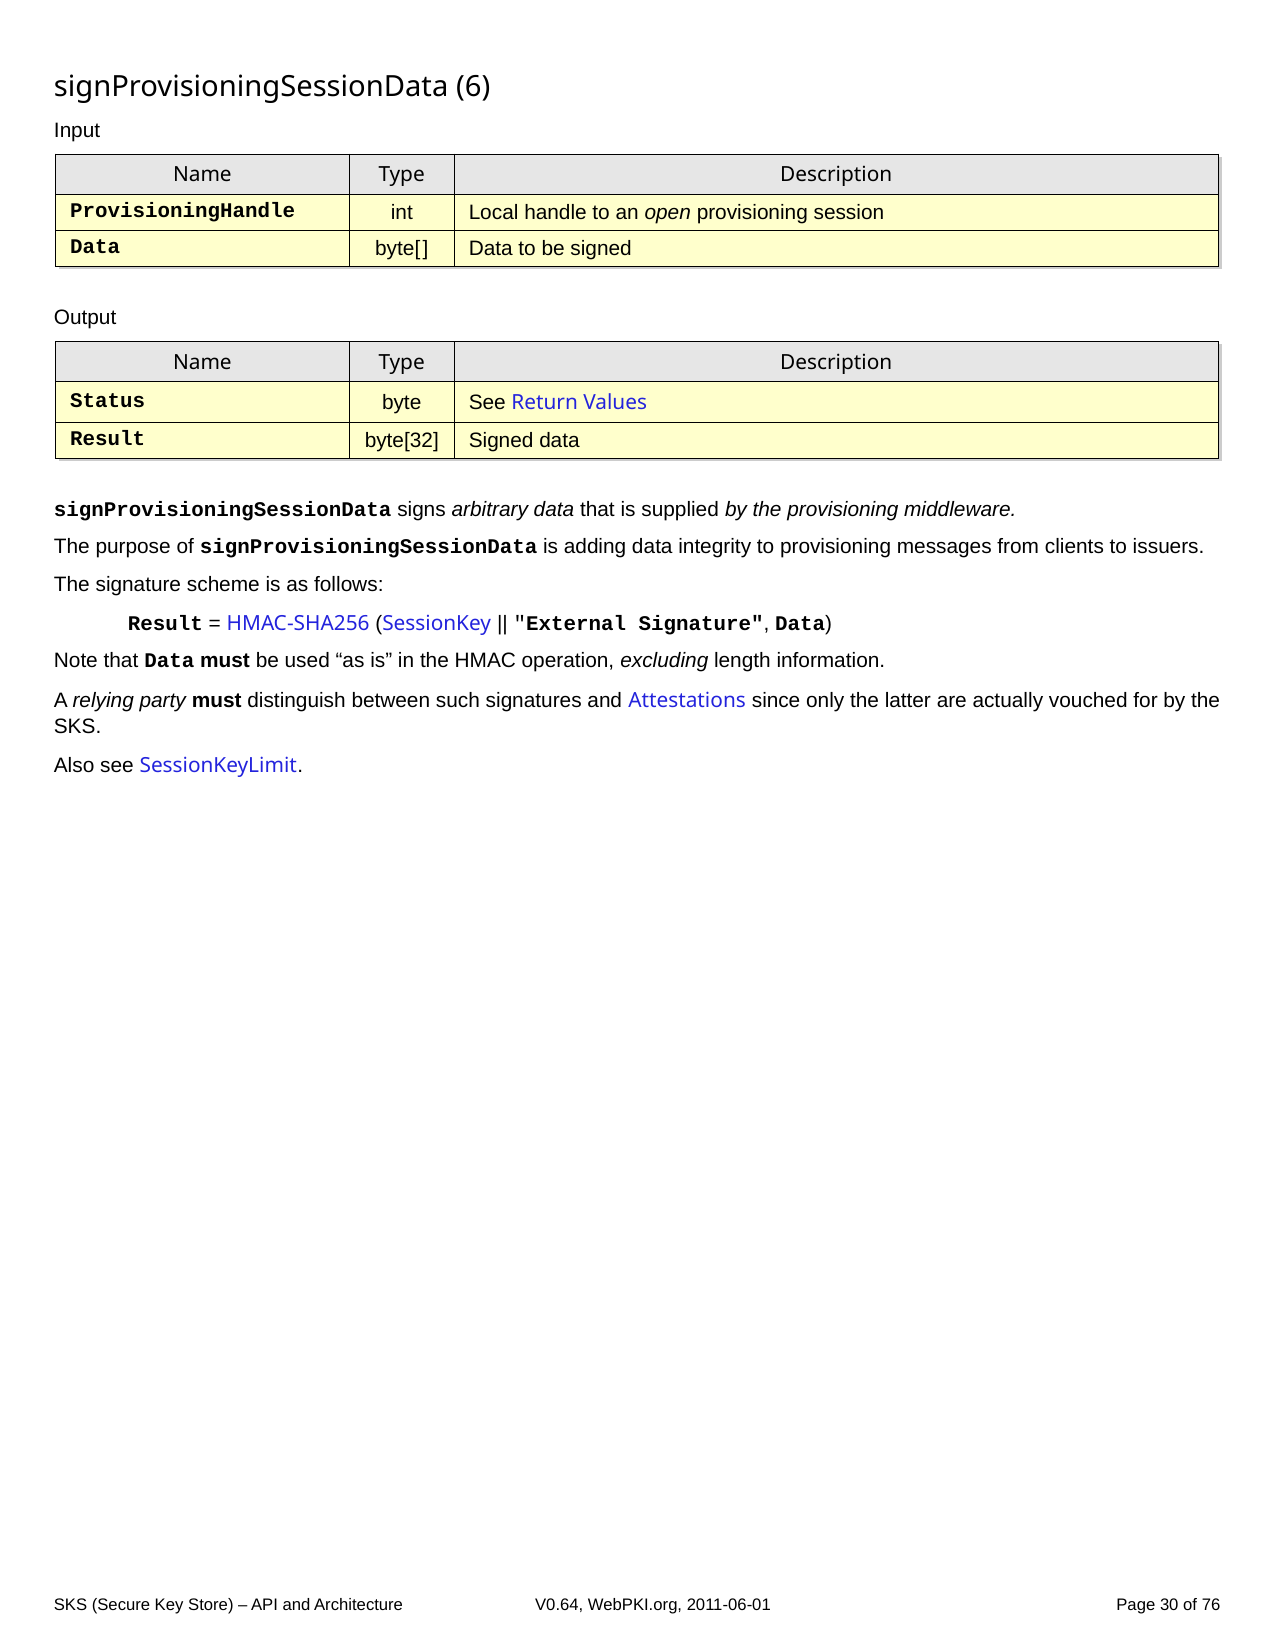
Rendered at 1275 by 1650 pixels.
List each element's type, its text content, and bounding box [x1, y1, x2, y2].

subtitle signProvisioningSessionData (6) [54, 66, 1221, 105]
table_header Type [350, 155, 454, 194]
table_cell Local handle to an open provisioning session [455, 195, 1218, 230]
text Result = HMAC-SHA256 (SessionKey || "External Signature", Data) [54, 608, 1221, 636]
table_cell byte[ ] [350, 231, 454, 266]
text Input [54, 118, 1221, 142]
table_header Description [455, 342, 1218, 381]
table_cell byte [350, 382, 454, 422]
table_header Name [56, 155, 349, 194]
text A relying party must distinguish between such signatures and Attestations since only the latter are actually vouched for by the SKS. [54, 686, 1221, 738]
text Output [54, 305, 1221, 329]
table_cell byte[32] [350, 423, 454, 458]
table_header Name [56, 342, 349, 381]
table_header Type [350, 342, 454, 381]
table_cell int [350, 195, 454, 230]
table_cell Data [56, 231, 349, 266]
table_cell ProvisioningHandle [56, 195, 349, 230]
table_cell Signed data [455, 423, 1218, 458]
table_cell See Return Values [455, 382, 1218, 422]
table_cell Status [56, 382, 349, 422]
text Also see SessionKeyLimit. [54, 750, 1221, 778]
table_cell Data to be signed [455, 231, 1218, 266]
text Note that Data must be used “as is” in the HMAC operation, excluding length information. [54, 648, 1221, 674]
text The purpose of signProvisioningSessionData is adding data integrity to provisioning messages from clients to issuers. [54, 534, 1221, 560]
table_header Description [455, 155, 1218, 194]
text The signature scheme is as follows: [54, 572, 1221, 596]
text signProvisioningSessionData signs arbitrary data that is supplied by the provisioning middleware. [54, 497, 1221, 523]
table_cell Result [56, 423, 349, 458]
